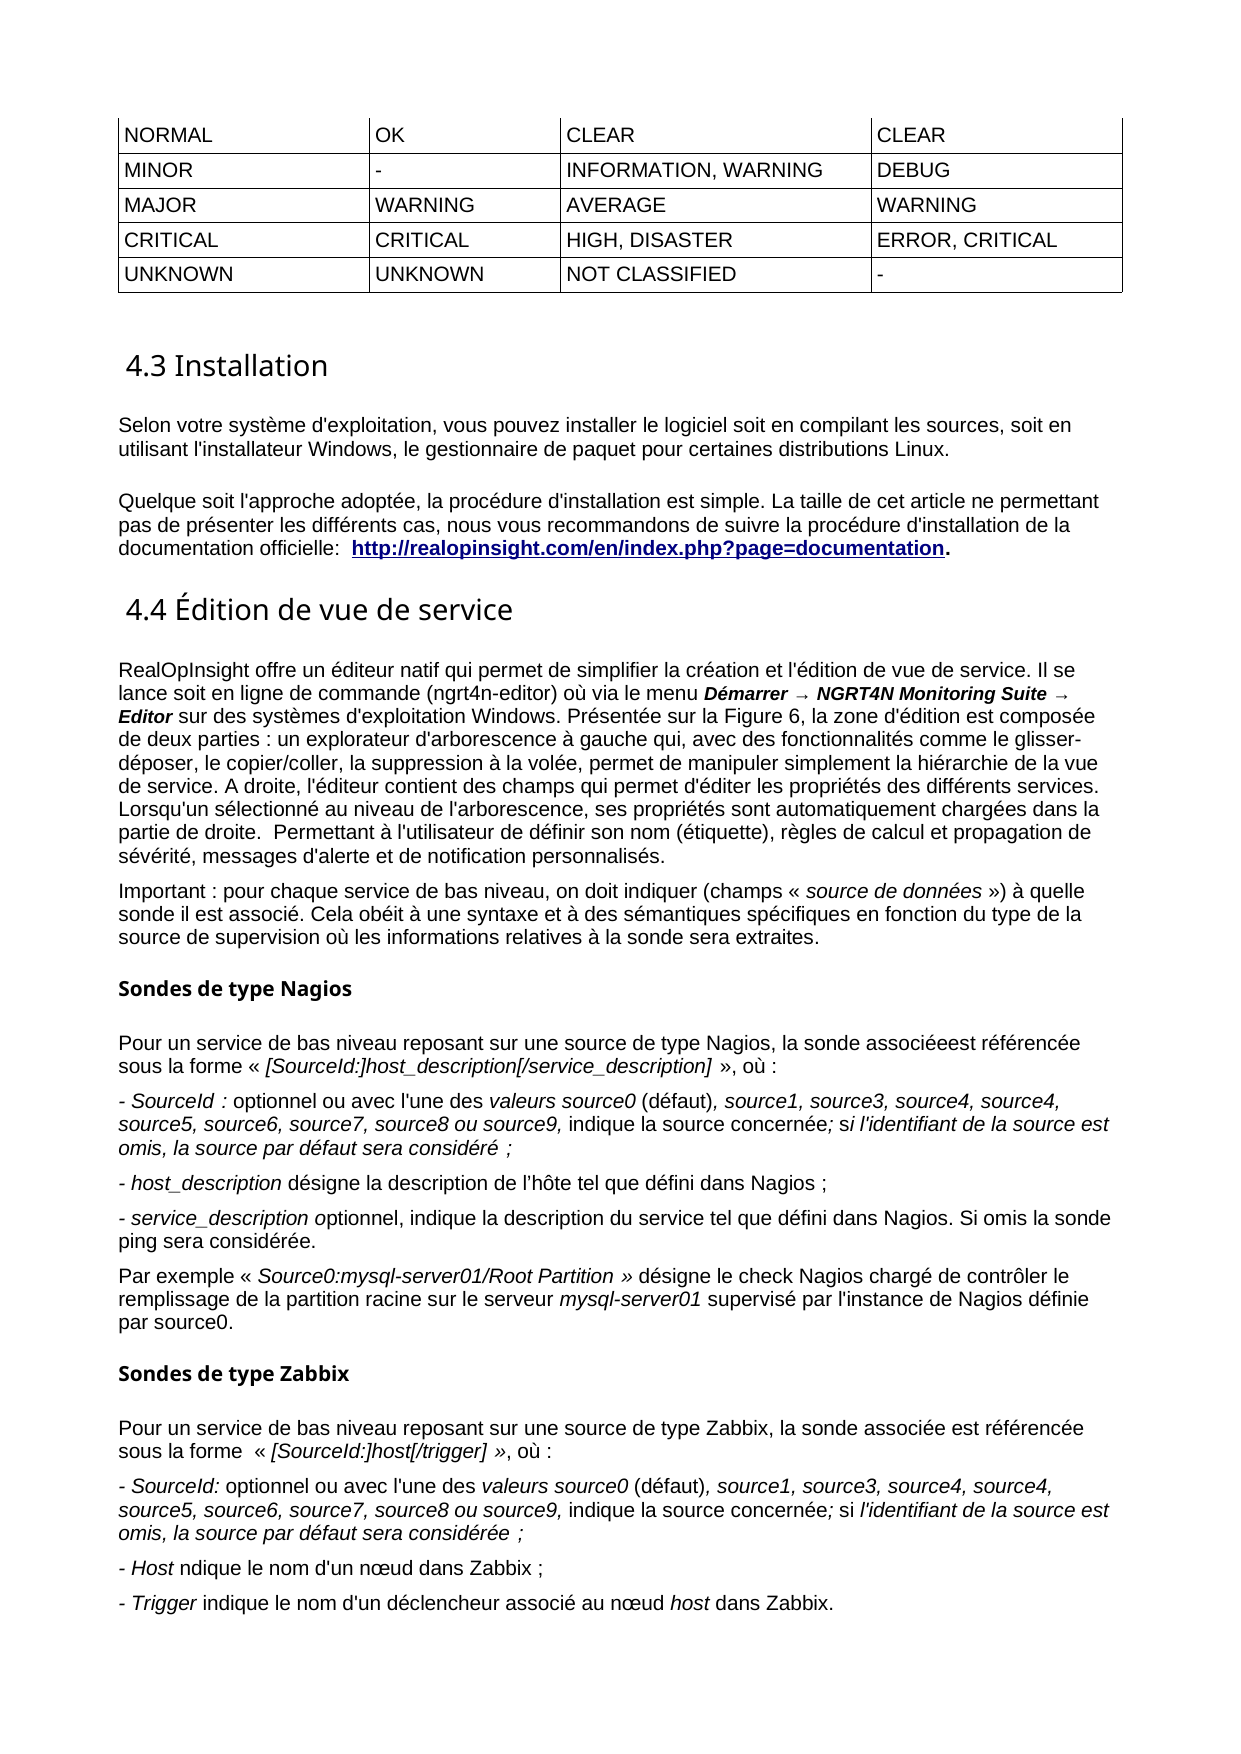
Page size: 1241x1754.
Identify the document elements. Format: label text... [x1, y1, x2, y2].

text - host_description désigne la description de l’hôte tel que défini dans Nagios ; [118, 1171, 1122, 1194]
table_cell NOT CLASSIFIED [561, 258, 871, 292]
table_cell WARNING [872, 189, 1122, 222]
table_cell CLEAR [872, 118, 1122, 153]
table_cell UNKNOWN [370, 258, 560, 292]
text Selon votre système d'exploitation, vous pouvez installer le logiciel soit en compilant les sources, soit en utilisant l'installateur Windows, le gestionnaire de paquet pour certaines distributions Linux. [118, 414, 1122, 461]
table_cell NORMAL [119, 118, 369, 153]
text Pour un service de bas niveau reposant sur une source de type Nagios, la sonde associéeest référencée sous la forme « [SourceId:]host_description[/service_description] », où : [118, 1032, 1122, 1078]
text - service_description optionnel, indique la description du service tel que défini dans Nagios. Si omis la sonde ping sera considérée. [118, 1206, 1122, 1253]
text - Host ndique le nom d'un nœud dans Zabbix ; [118, 1557, 1122, 1580]
subtitle Sondes de type Nagios [118, 974, 1122, 1002]
subtitle Sondes de type Zabbix [118, 1359, 1122, 1387]
text Important : pour chaque service de bas niveau, on doit indiquer (champs « source de données ») à quelle sonde il est associé. Cela obéit à une syntaxe et à des sémantiques spécifiques en fonction du type de la source de supervision où les informations relatives à la sonde sera extraites. [118, 879, 1122, 949]
text - SourceId: optionnel ou avec l'une des valeurs source0 (défaut), source1, source3, source4, source4, source5, source6, source7, source8 ou source9, indique la source concernée; si l'identifiant de la source est omis, la source par défaut sera considérée ; [118, 1475, 1122, 1545]
table_cell CRITICAL [370, 223, 560, 257]
table_cell CRITICAL [119, 223, 369, 257]
table_cell ERROR, CRITICAL [872, 223, 1122, 257]
table_cell HIGH, DISASTER [561, 223, 871, 257]
subtitle Édition de vue de service [118, 589, 1122, 629]
table_cell WARNING [370, 189, 560, 222]
table_cell DEBUG [872, 154, 1122, 188]
table_cell MAJOR [119, 189, 369, 222]
table_cell - [872, 258, 1122, 292]
text - Trigger indique le nom d'un déclencheur associé au nœud host dans Zabbix. [118, 1592, 1122, 1615]
table_cell UNKNOWN [119, 258, 369, 292]
subtitle Installation [118, 345, 1122, 384]
table_cell INFORMATION, WARNING [561, 154, 871, 188]
text Par exemple « Source0:mysql-server01/Root Partition » désigne le check Nagios chargé de contrôler le remplissage de la partition racine sur le serveur mysql-server01 supervisé par l'instance de Nagios définie par source0. [118, 1264, 1122, 1334]
table_cell CLEAR [561, 118, 871, 153]
text Quelque soit l'approche adoptée, la procédure d'installation est simple. La taille de cet article ne permettant pas de présenter les différents cas, nous vous recommandons de suivre la procédure d'installation de la documentation officielle: http://realopinsight.com/en/index.php?page=documentation. [118, 490, 1122, 560]
text Pour un service de bas niveau reposant sur une source de type Zabbix, la sonde associée est référencée sous la forme « [SourceId:]host[/trigger] », où : [118, 1417, 1122, 1463]
table_cell MINOR [119, 154, 369, 188]
table_cell OK [370, 118, 560, 153]
text RealOpInsight offre un éditeur natif qui permet de simplifier la création et l'édition de vue de service. Il se lance soit en ligne de commande (ngrt4n-editor) où via le menu Démarrer → NGRT4N Monitoring Suite → Editor sur des systèmes d'exploitation Windows. Présentée sur la Figure 6, la zone d'édition est composée de deux parties : un explorateur d'arborescence à gauche qui, avec des fonctionnalités comme le glisser-déposer, le copier/coller, la suppression à la volée, permet de manipuler simplement la hiérarchie de la vue de service. A droite, l'éditeur contient des champs qui permet d'éditer les propriétés des différents services. Lorsqu'un sélectionné au niveau de l'arborescence, ses propriétés sont automatiquement chargées dans la partie de droite. Permettant à l'utilisateur de définir son nom (étiquette), règles de calcul et propagation de sévérité, messages d'alerte et de notification personnalisés. [118, 658, 1122, 867]
text - SourceId : optionnel ou avec l'une des valeurs source0 (défaut), source1, source3, source4, source4, source5, source6, source7, source8 ou source9, indique la source concernée; si l'identifiant de la source est omis, la source par défaut sera considéré ; [118, 1090, 1122, 1159]
table_cell - [370, 154, 560, 188]
table_cell AVERAGE [561, 189, 871, 222]
